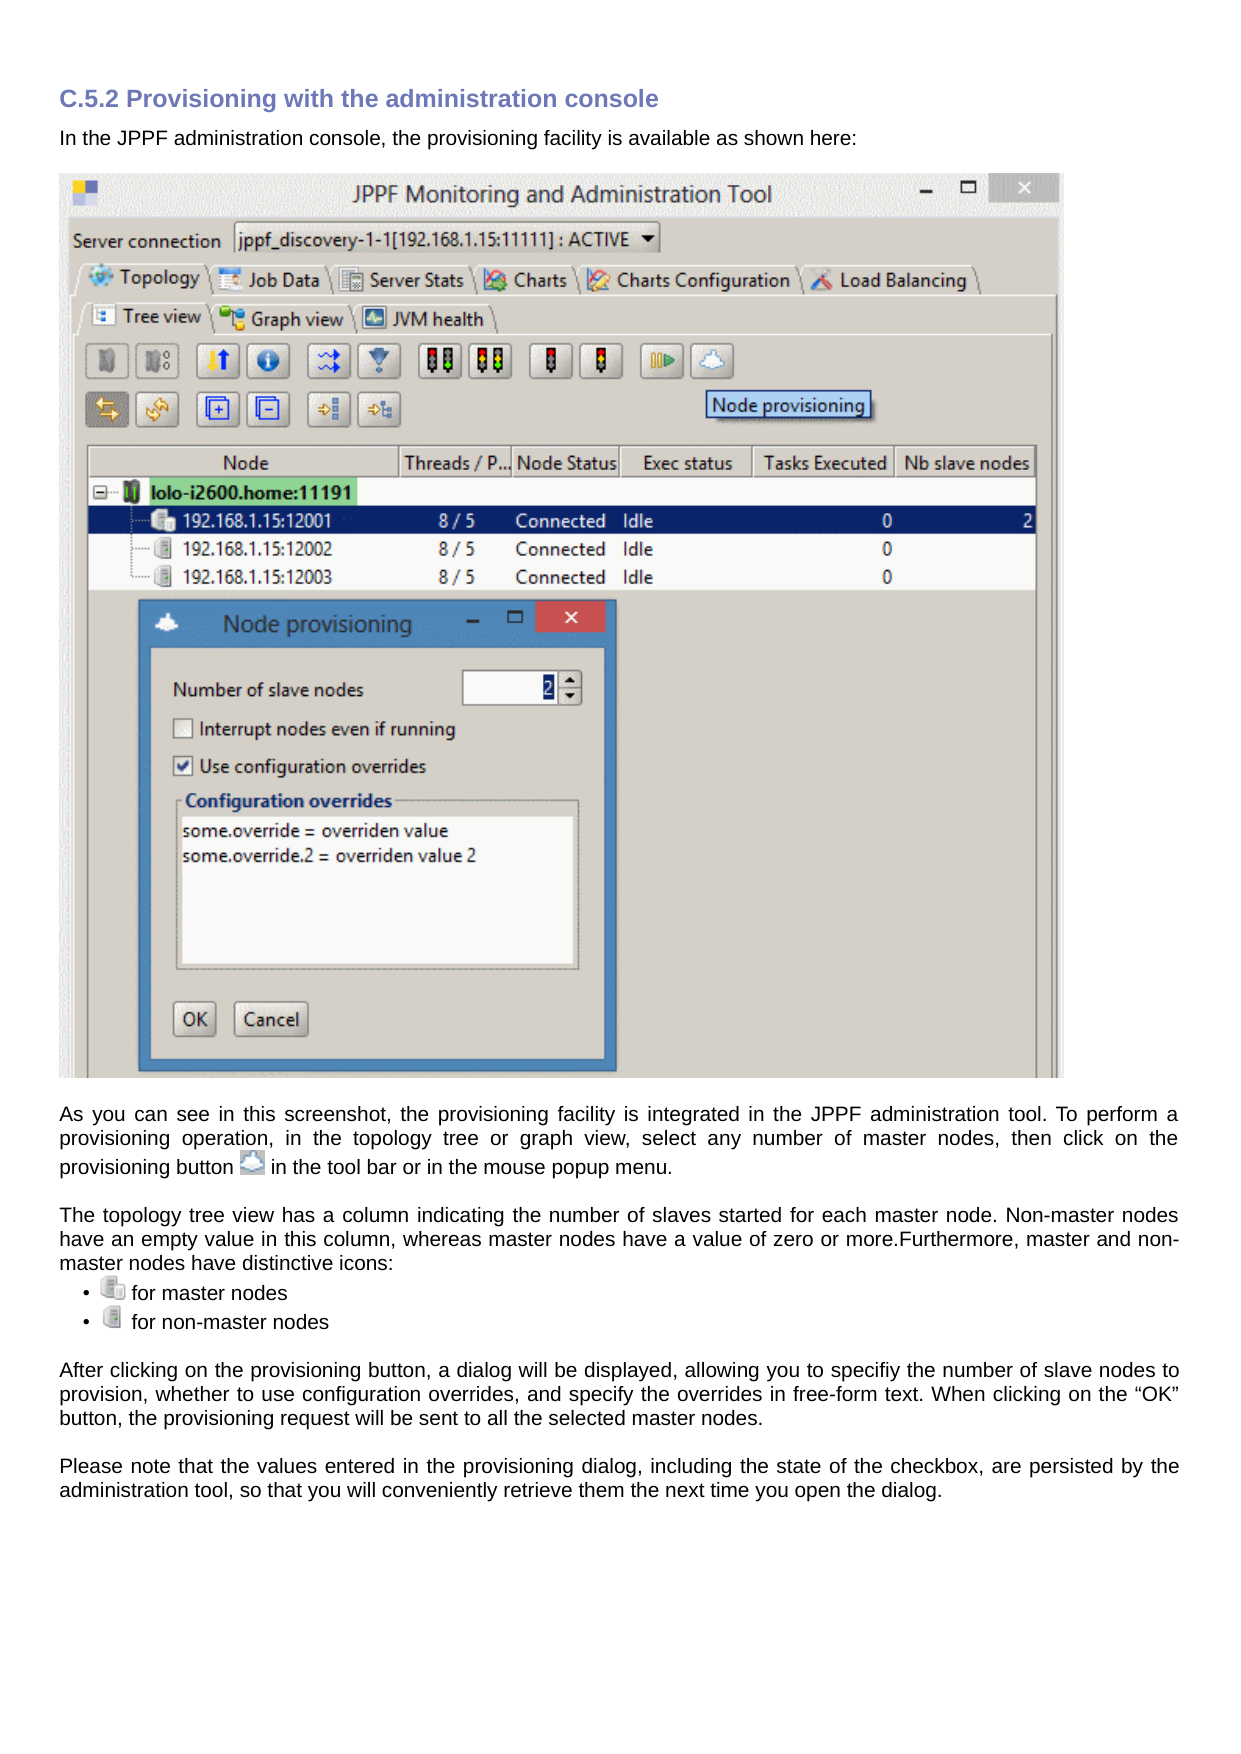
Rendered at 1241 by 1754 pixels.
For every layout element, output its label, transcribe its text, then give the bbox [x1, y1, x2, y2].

picture [239, 1149, 265, 1175]
subtitle Provisioning with the administration console [59, 84, 1181, 113]
text In the JPPF administration console, the provisioning facility is available as shown here: [59, 125, 1181, 149]
picture [59, 173, 1064, 1078]
text The topology tree view has a column indicating the number of slaves started for each master node. Non-master nodes have an empty value in this column, whereas master nodes have a value of zero or more.Furthermore, master and non-master nodes have distinctive icons: [59, 1203, 1181, 1275]
picture [100, 1304, 126, 1330]
list for master nodes [83, 1275, 1181, 1304]
text After clicking on the provisioning button, a dialog will be displayed, allowing you to specifiy the number of slave nodes to provision, whether to use configuration overrides, and specify the overrides in free-form text. When clicking on the “OK” button, the provisioning request will be sent to all the selected master nodes. [59, 1358, 1181, 1430]
picture [100, 1275, 126, 1300]
text Please note that the values entered in the provisioning dialog, including the state of the checkbox, are persisted by the administration tool, so that you will conveniently retrieve them the next time you open the dialog. [59, 1454, 1181, 1502]
text As you can see in this screenshot, the provisioning facility is integrated in the JPPF administration tool. To perform a provisioning operation, in the topology tree or graph view, select any number of master nodes, then click on the provisioning button in the tool bar or in the mouse popup menu. [59, 1102, 1181, 1179]
list for non-master nodes [83, 1304, 1181, 1334]
